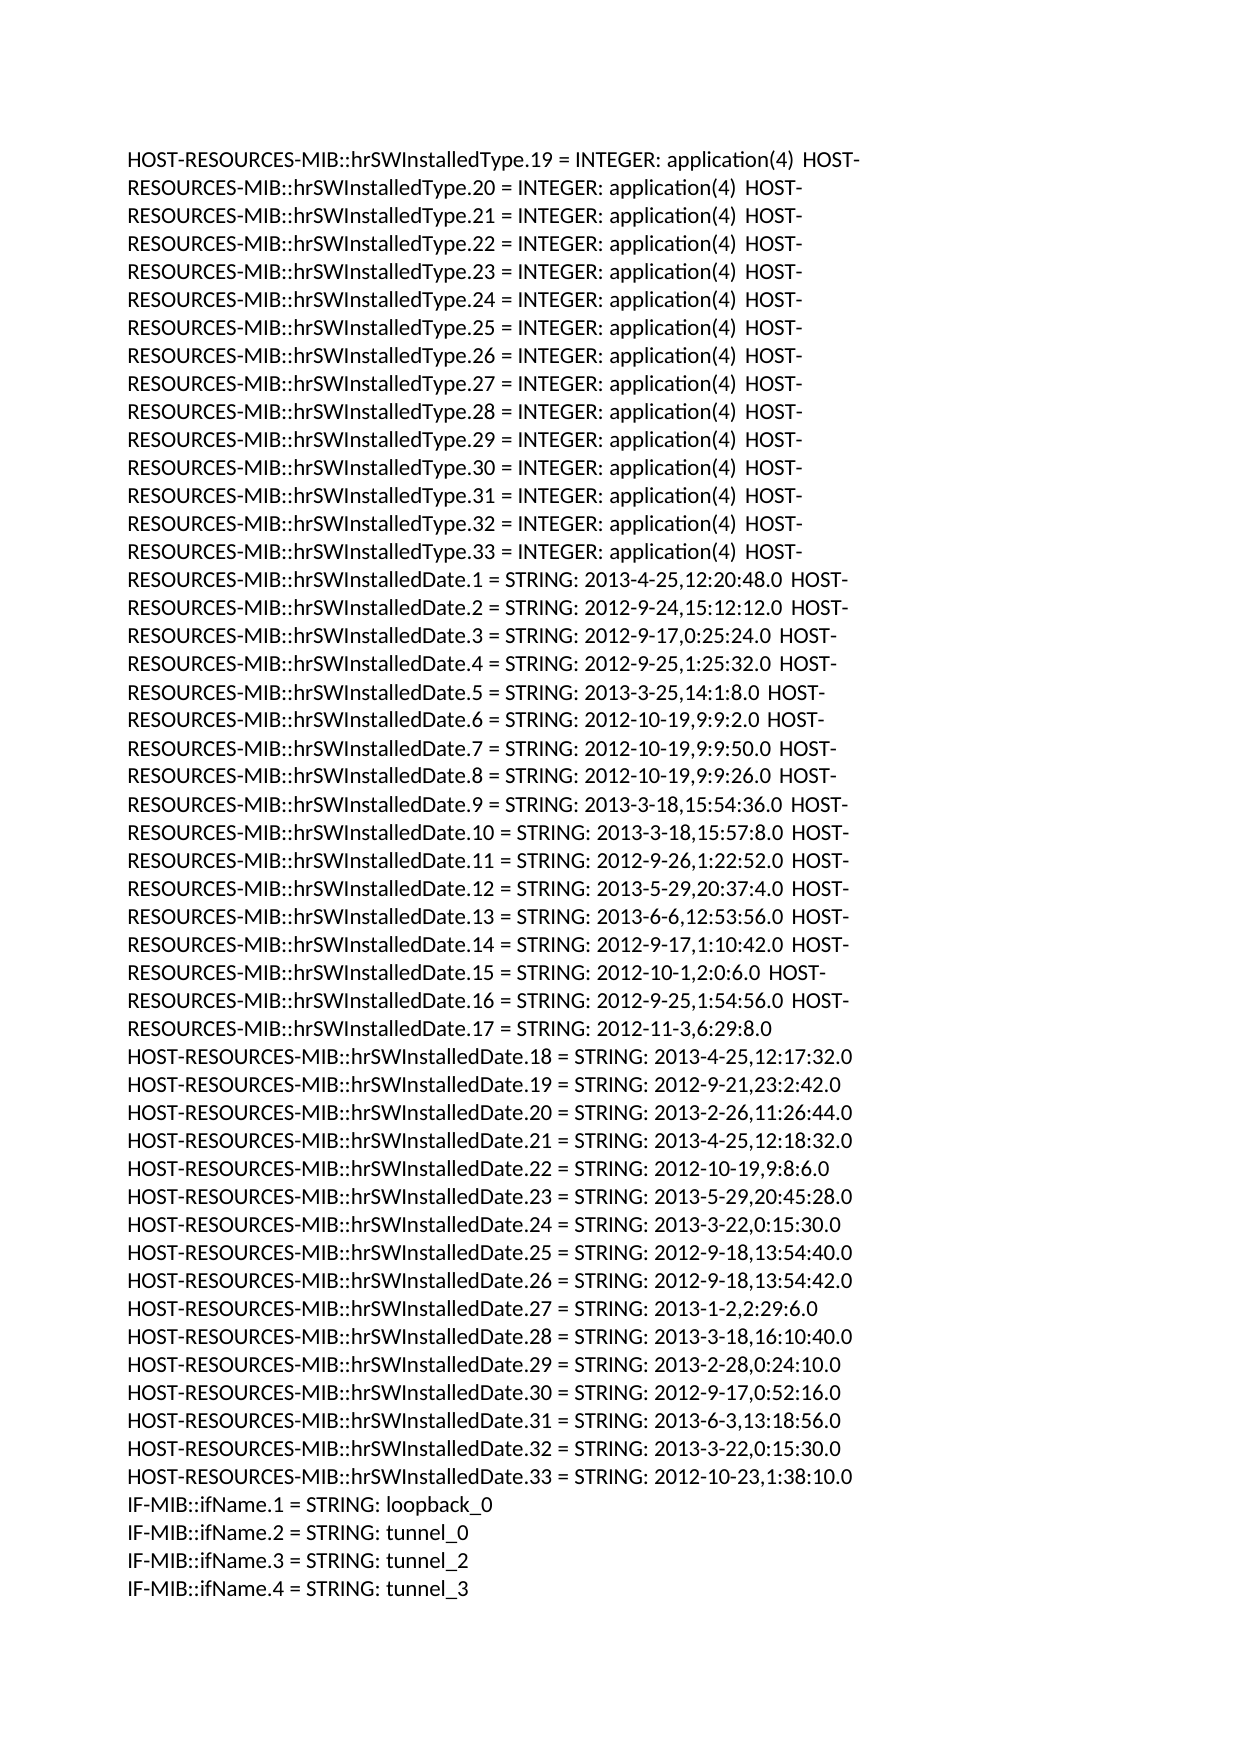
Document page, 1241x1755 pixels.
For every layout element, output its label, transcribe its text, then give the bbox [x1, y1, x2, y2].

text IF-MIB::ifName.3 = STRING: tunnel_2 IF-MIB::ifName.4 = STRING: tunnel_3 [127, 1546, 484, 1602]
text IF-MIB::ifName.1 = STRING: loopback_0 IF-MIB::ifName.2 = STRING: tunnel_0 [127, 1490, 508, 1546]
text HOST-RESOURCES-MIB::hrSWInstalledType.19 = INTEGER: application(4) HOST-RESOURCES-MIB::hrSWInstalledType.20 = INTEGER: application(4) HOST-RESOURCES-MIB::hrSWInstalledType.21 = INTEGER: application(4) HOST-RESOURCES-MIB::hrSWInstalledType.22 = INTEGER: application(4) HOST-RESOURCES-MIB::hrSWInstalledType.23 = INTEGER: application(4) HOST-RESOURCES-MIB::hrSWInstalledType.24 = INTEGER: application(4) HOST-RESOURCES-MIB::hrSWInstalledType.25 = INTEGER: application(4) HOST-RESOURCES-MIB::hrSWInstalledType.26 = INTEGER: application(4) HOST-RESOURCES-MIB::hrSWInstalledType.27 = INTEGER: application(4) HOST-RESOURCES-MIB::hrSWInstalledType.28 = INTEGER: application(4) HOST-RESOURCES-MIB::hrSWInstalledType.29 = INTEGER: application(4) HOST-RESOURCES-MIB::hrSWInstalledType.30 = INTEGER: application(4) HOST-RESOURCES-MIB::hrSWInstalledType.31 = INTEGER: application(4) HOST-RESOURCES-MIB::hrSWInstalledType.32 = INTEGER: application(4) HOST-RESOURCES-MIB::hrSWInstalledType.33 = INTEGER: application(4) HOST-RESOURCES-MIB::hrSWInstalledDate.1 = STRING: 2013-4-25,12:20:48.0 HOST-RESOURCES-MIB::hrSWInstalledDate.2 = STRING: 2012-9-24,15:12:12.0 HOST-RESOURCES-MIB::hrSWInstalledDate.3 = STRING: 2012-9-17,0:25:24.0 HOST-RESOURCES-MIB::hrSWInstalledDate.4 = STRING: 2012-9-25,1:25:32.0 HOST-RESOURCES-MIB::hrSWInstalledDate.5 = STRING: 2013-3-25,14:1:8.0 HOST-RESOURCES-MIB::hrSWInstalledDate.6 = STRING: 2012-10-19,9:9:2.0 HOST-RESOURCES-MIB::hrSWInstalledDate.7 = STRING: 2012-10-19,9:9:50.0 HOST-RESOURCES-MIB::hrSWInstalledDate.8 = STRING: 2012-10-19,9:9:26.0 HOST-RESOURCES-MIB::hrSWInstalledDate.9 = STRING: 2013-3-18,15:54:36.0 HOST-RESOURCES-MIB::hrSWInstalledDate.10 = STRING: 2013-3-18,15:57:8.0 HOST-RESOURCES-MIB::hrSWInstalledDate.11 = STRING: 2012-9-26,1:22:52.0 HOST-RESOURCES-MIB::hrSWInstalledDate.12 = STRING: 2013-5-29,20:37:4.0 HOST-RESOURCES-MIB::hrSWInstalledDate.13 = STRING: 2013-6-6,12:53:56.0 HOST-RESOURCES-MIB::hrSWInstalledDate.14 = STRING: 2012-9-17,1:10:42.0 HOST-RESOURCES-MIB::hrSWInstalledDate.15 = STRING: 2012-10-1,2:0:6.0 HOST-RESOURCES-MIB::hrSWInstalledDate.16 = STRING: 2012-9-25,1:54:56.0 HOST-RESOURCES-MIB::hrSWInstalledDate.17 = STRING: 2012-11-3,6:29:8.0 [127, 145, 860, 1042]
text HOST-RESOURCES-MIB::hrSWInstalledDate.18 = STRING: 2013-4-25,12:17:32.0 HOST-RESOURCES-MIB::hrSWInstalledDate.19 = STRING: 2012-9-21,23:2:42.0 HOST-RESOURCES-MIB::hrSWInstalledDate.20 = STRING: 2013-2-26,11:26:44.0 HOST-RESOURCES-MIB::hrSWInstalledDate.21 = STRING: 2013-4-25,12:18:32.0 HOST-RESOURCES-MIB::hrSWInstalledDate.22 = STRING: 2012-10-19,9:8:6.0 HOST-RESOURCES-MIB::hrSWInstalledDate.23 = STRING: 2013-5-29,20:45:28.0 HOST-RESOURCES-MIB::hrSWInstalledDate.24 = STRING: 2013-3-22,0:15:30.0 HOST-RESOURCES-MIB::hrSWInstalledDate.25 = STRING: 2012-9-18,13:54:40.0 HOST-RESOURCES-MIB::hrSWInstalledDate.26 = STRING: 2012-9-18,13:54:42.0 HOST-RESOURCES-MIB::hrSWInstalledDate.27 = STRING: 2013-1-2,2:29:6.0 HOST-RESOURCES-MIB::hrSWInstalledDate.28 = STRING: 2013-3-18,16:10:40.0 HOST-RESOURCES-MIB::hrSWInstalledDate.29 = STRING: 2013-2-28,0:24:10.0 HOST-RESOURCES-MIB::hrSWInstalledDate.30 = STRING: 2012-9-17,0:52:16.0 HOST-RESOURCES-MIB::hrSWInstalledDate.31 = STRING: 2013-6-3,13:18:56.0 HOST-RESOURCES-MIB::hrSWInstalledDate.32 = STRING: 2013-3-22,0:15:30.0 HOST-RESOURCES-MIB::hrSWInstalledDate.33 = STRING: 2012-10-23,1:38:10.0 [127, 1042, 872, 1490]
